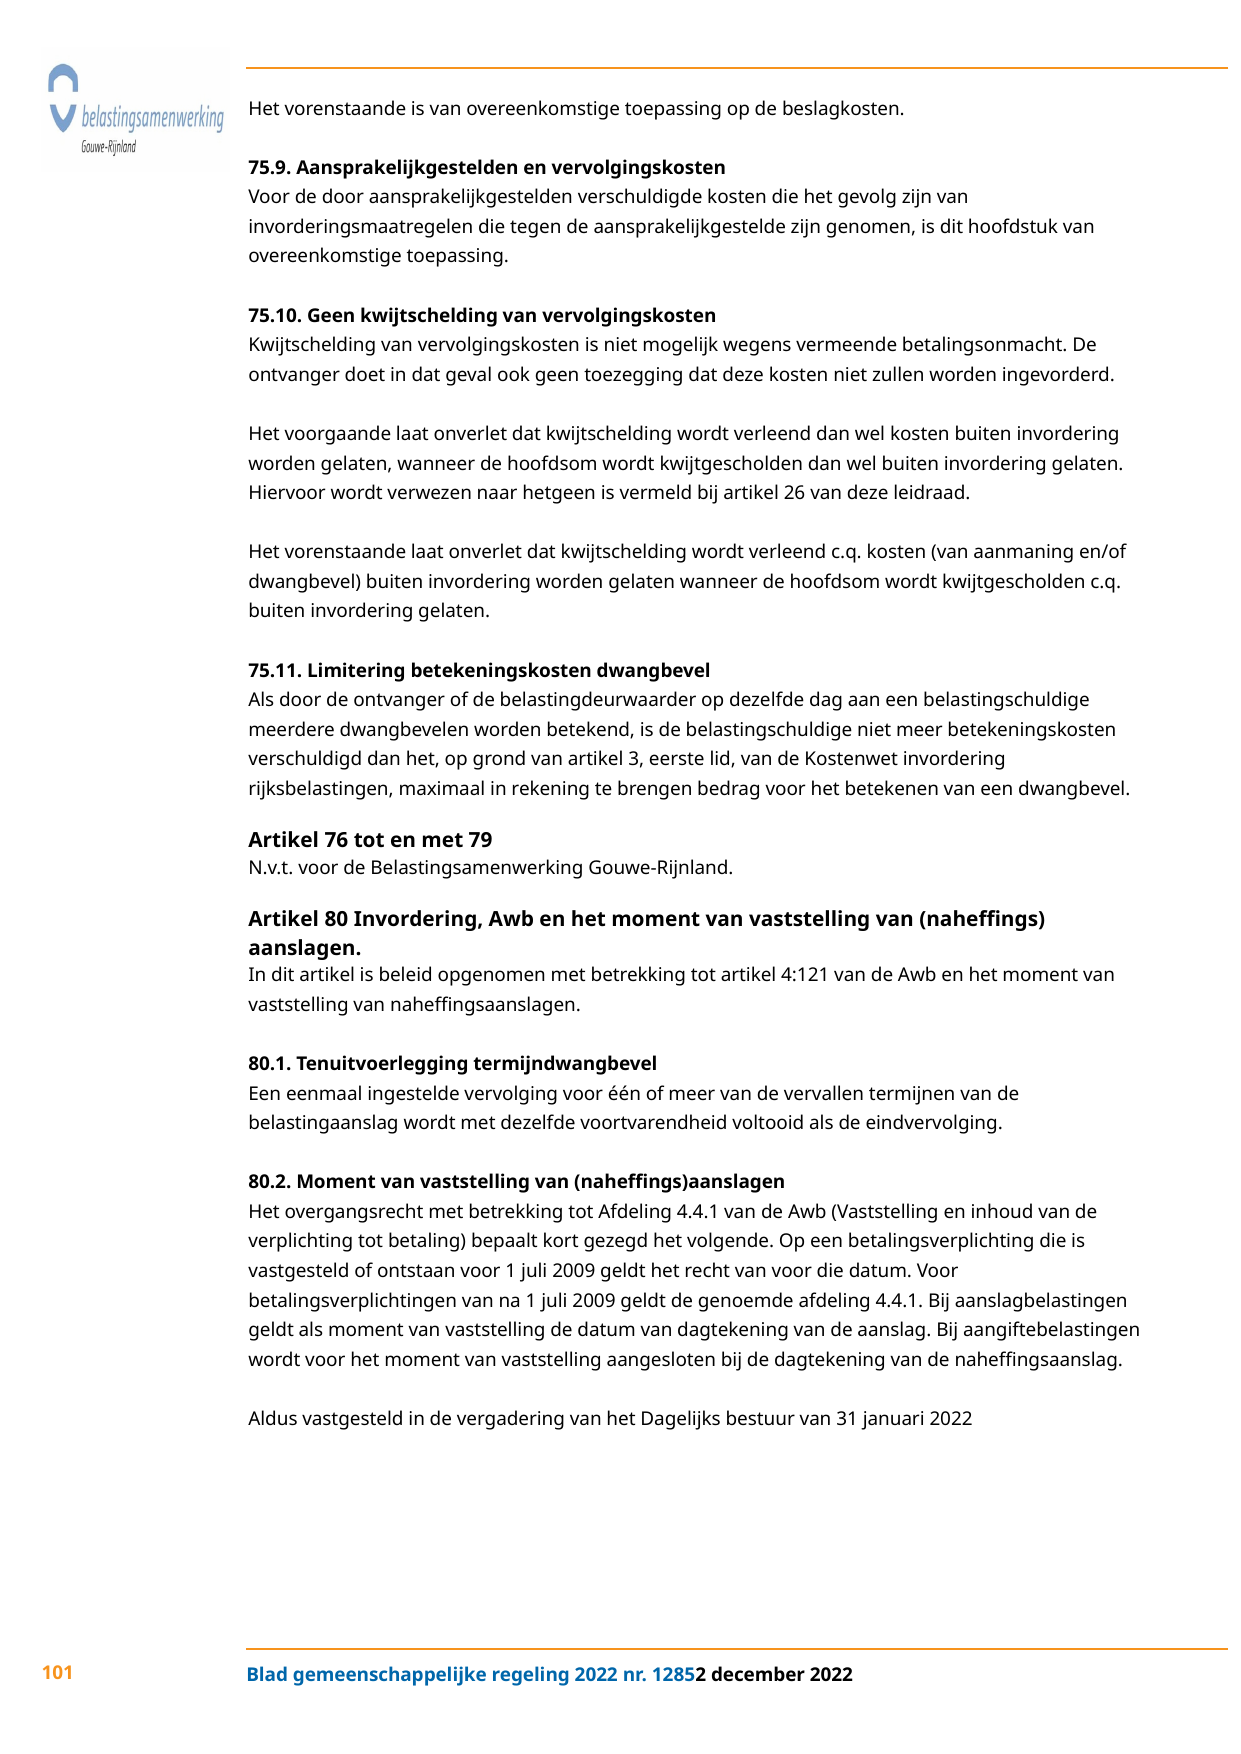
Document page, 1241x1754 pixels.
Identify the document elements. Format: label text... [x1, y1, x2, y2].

text Aldus vastgesteld in de vergadering van het Dagelijks bestuur van 31 januari 2022 [248, 1405, 1152, 1431]
text 75.9. Aansprakelijkgestelden en vervolgingskosten [248, 154, 1152, 180]
text Het voorgaande laat onverlet dat kwijtschelding wordt verleend dan wel kosten buiten invordering worden gelaten, wanneer de hoofdsom wordt kwijtgescholden dan wel buiten invordering gelaten. Hiervoor wordt verwezen naar hetgeen is vermeld bij artikel 26 van deze leidraad. [248, 420, 1152, 505]
text 75.11. Limitering betekeningskosten dwangbevel [248, 657, 1152, 683]
text In dit artikel is beleid opgenomen met betrekking tot artikel 4:121 van de Awb en het moment van vaststelling van naheffingsaanslagen. [248, 961, 1152, 1017]
text Het vorenstaande is van overeenkomstige toepassing op de beslagkosten. [248, 95, 1152, 121]
picture [41, 47, 231, 172]
text Het vorenstaande laat onverlet dat kwijtschelding wordt verleend c.q. kosten (van aanmaning en/of dwangbevel) buiten invordering worden gelaten wanneer de hoofdsom wordt kwijtgescholden c.q. buiten invordering gelaten. [248, 538, 1152, 623]
text Artikel 76 tot en met 79 [248, 826, 1152, 854]
text N.v.t. voor de Belastingsamenwerking Gouwe-Rijnland. [248, 854, 1152, 880]
text Voor de door aansprakelijkgestelden verschuldigde kosten die het gevolg zijn van invorderingsmaatregelen die tegen de aansprakelijkgestelde zijn genomen, is dit hoofdstuk van overeenkomstige toepassing. [248, 183, 1152, 268]
text 75.10. Geen kwijtschelding van vervolgingskosten [248, 302, 1152, 328]
text 80.1. Tenuitvoerlegging termijndwangbevel [248, 1050, 1152, 1076]
text 80.2. Moment van vaststelling van (naheffings)aanslagen [248, 1168, 1152, 1194]
text Als door de ontvanger of de belastingdeurwaarder op dezelfde dag aan een belastingschuldige meerdere dwangbevelen worden betekend, is de belastingschuldige niet meer betekeningskosten verschuldigd dan het, op grond van artikel 3, eerste lid, van de Kostenwet invordering rijksbelastingen, maximaal in rekening te brengen bedrag voor het betekenen van een dwangbevel. [248, 686, 1152, 801]
text Het overgangsrecht met betrekking tot Afdeling 4.4.1 van de Awb (Vaststelling en inhoud van de verplichting tot betaling) bepaalt kort gezegd het volgende. Op een betalingsverplichting die is vastgesteld of ontstaan voor 1 juli 2009 geldt het recht van voor die datum. Voor betalingsverplichtingen van na 1 juli 2009 geldt de genoemde afdeling 4.4.1. Bij aanslagbelastingen geldt als moment van vaststelling de datum van dagtekening van de aanslag. Bij aangiftebelastingen wordt voor het moment van vaststelling aangesloten bij de dagtekening van de naheffingsaanslag. [248, 1198, 1152, 1372]
text Kwijtschelding van vervolgingskosten is niet mogelijk wegens vermeende betalingsonmacht. De ontvanger doet in dat geval ook geen toezegging dat deze kosten niet zullen worden ingevorderd. [248, 331, 1152, 387]
text Artikel 80 Invordering, Awb en het moment van vaststelling van (naheffings) aanslagen. [248, 904, 1152, 961]
text Een eenmaal ingestelde vervolging voor één of meer van de vervallen termijnen van de belastingaanslag wordt met dezelfde voortvarendheid voltooid als de eindvervolging. [248, 1080, 1152, 1135]
